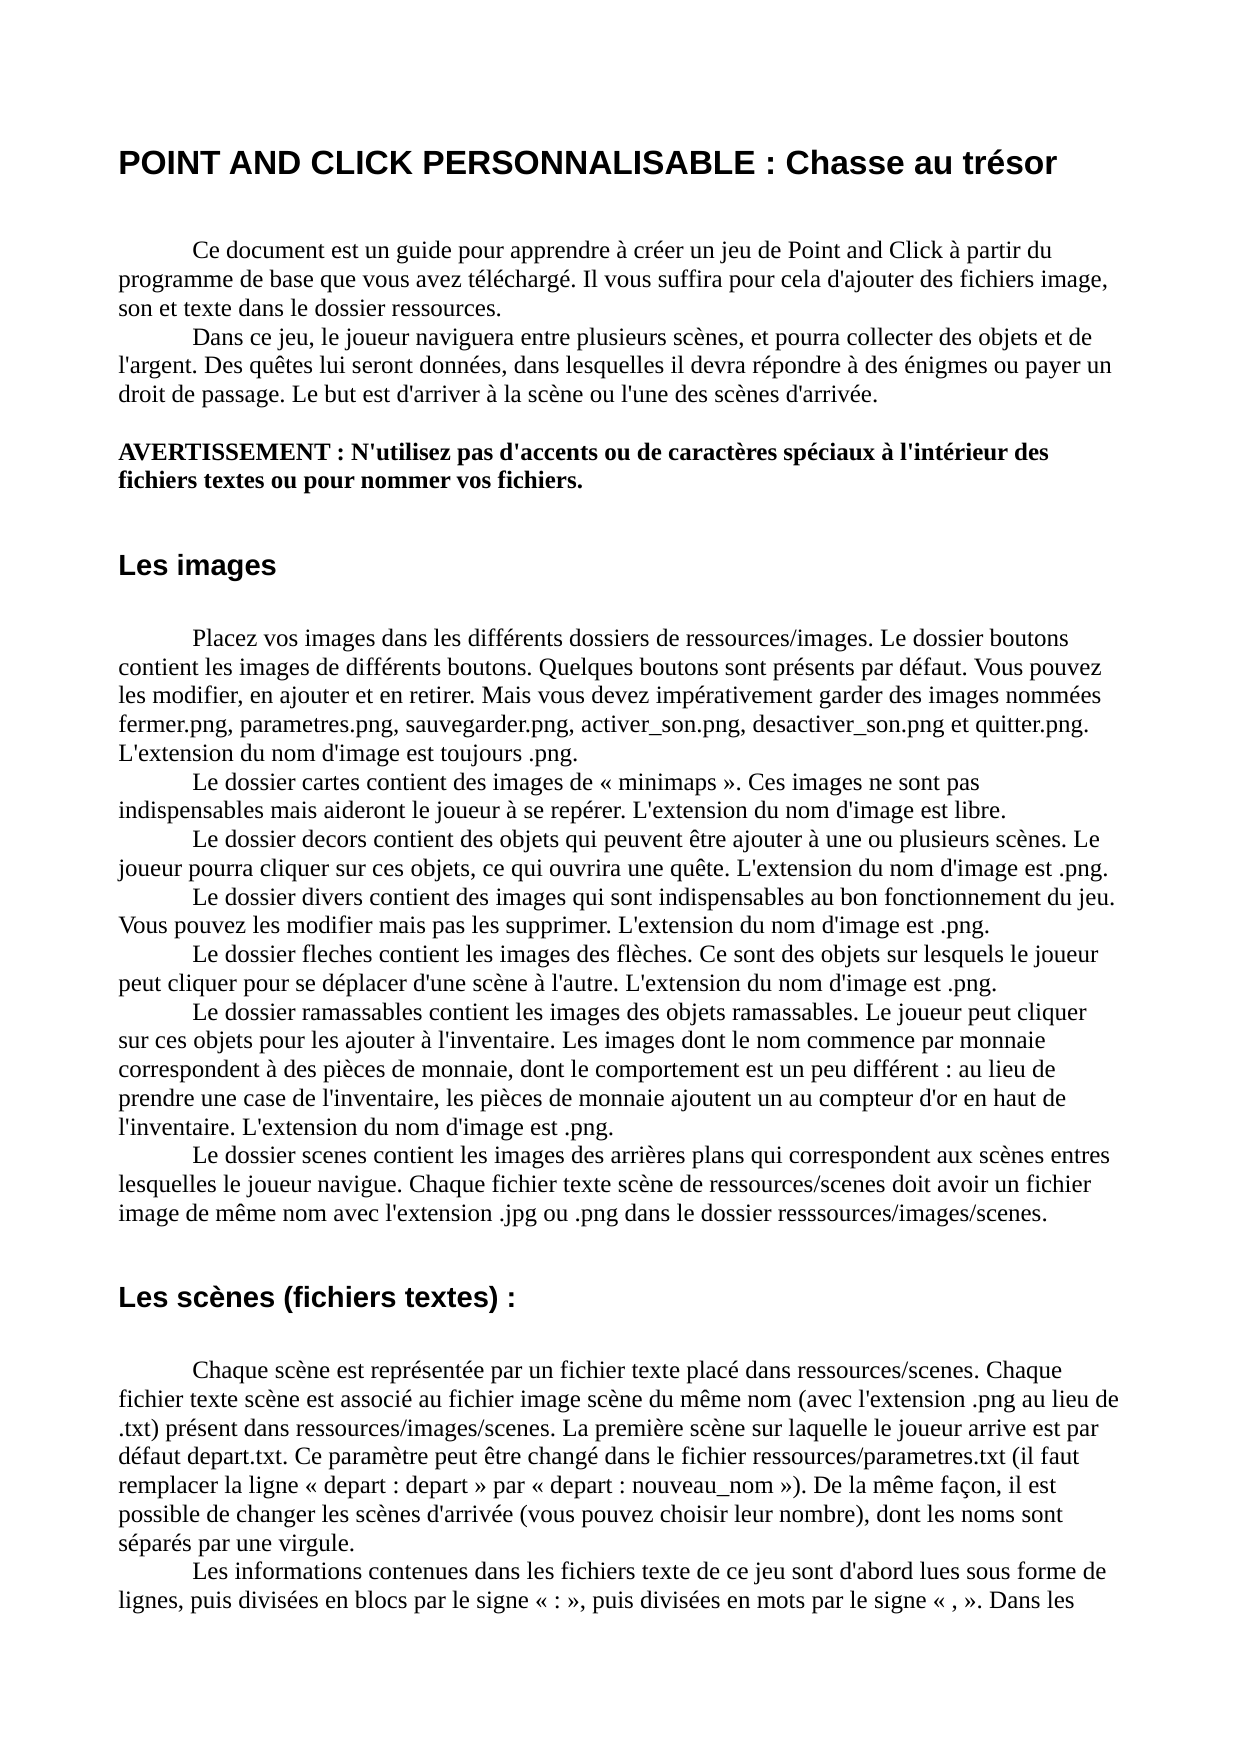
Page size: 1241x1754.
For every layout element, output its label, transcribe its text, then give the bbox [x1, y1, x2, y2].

text Le dossier divers contient des images qui sont indispensables au bon fonctionnement du jeu. Vous pouvez les modifier mais pas les supprimer. L'extension du nom d'image est .png. [118, 882, 1122, 939]
text Chaque scène est représentée par un fichier texte placé dans ressources/scenes. Chaque fichier texte scène est associé au fichier image scène du même nom (avec l'extension .png au lieu de .txt) présent dans ressources/images/scenes. La première scène sur laquelle le joueur arrive est par défaut depart.txt. Ce paramètre peut être changé dans le fichier ressources/parametres.txt (il faut remplacer la ligne « depart : depart » par « depart : nouveau_nom »). De la même façon, il est possible de changer les scènes d'arrivée (vous pouvez choisir leur nombre), dont les noms sont séparés par une virgule. [118, 1355, 1122, 1556]
subtitle Les scènes (fichiers textes) : [118, 1280, 1122, 1314]
text Le dossier cartes contient des images de « minimaps ». Ces images ne sont pas indispensables mais aideront le joueur à se repérer. L'extension du nom d'image est libre. [118, 767, 1122, 824]
text Dans ce jeu, le joueur naviguera entre plusieurs scènes, et pourra collecter des objets et de l'argent. Des quêtes lui seront données, dans lesquelles il devra répondre à des énigmes ou payer un droit de passage. Le but est d'arriver à la scène ou l'une des scènes d'arrivée. [118, 322, 1122, 408]
text Le dossier fleches contient les images des flèches. Ce sont des objets sur lesquels le joueur peut cliquer pour se déplacer d'une scène à l'autre. L'extension du nom d'image est .png. [118, 939, 1122, 997]
text Le dossier ramassables contient les images des objets ramassables. Le joueur peut cliquer sur ces objets pour les ajouter à l'inventaire. Les images dont le nom commence par monnaie correspondent à des pièces de monnaie, dont le comportement est un peu différent : au lieu de prendre une case de l'inventaire, les pièces de monnaie ajoutent un au compteur d'or en haut de l'inventaire. L'extension du nom d'image est .png. [118, 997, 1122, 1140]
text Ce document est un guide pour apprendre à créer un jeu de Point and Click à partir du programme de base que vous avez téléchargé. Il vous suffira pour cela d'ajouter des fichiers image, son et texte dans le dossier ressources. [118, 236, 1122, 322]
text Placez vos images dans les différents dossiers de ressources/images. Le dossier boutons contient les images de différents boutons. Quelques boutons sont présents par défaut. Vous pouvez les modifier, en ajouter et en retirer. Mais vous devez impérativement garder des images nommées fermer.png, parametres.png, sauvegarder.png, activer_son.png, desactiver_son.png et quitter.png. L'extension du nom d'image est toujours .png. [118, 623, 1122, 767]
subtitle POINT AND CLICK PERSONNALISABLE : Chasse au trésor [118, 143, 1122, 182]
text AVERTISSEMENT : N'utilisez pas d'accents ou de caractères spéciaux à l'intérieur des fichiers textes ou pour nommer vos fichiers. [118, 437, 1122, 494]
subtitle Les images [118, 548, 1122, 582]
text Le dossier decors contient des objets qui peuvent être ajouter à une ou plusieurs scènes. Le joueur pourra cliquer sur ces objets, ce qui ouvrira une quête. L'extension du nom d'image est .png. [118, 824, 1122, 882]
text Le dossier scenes contient les images des arrières plans qui correspondent aux scènes entres lesquelles le joueur navigue. Chaque fichier texte scène de ressources/scenes doit avoir un fichier image de même nom avec l'extension .jpg ou .png dans le dossier resssources/images/scenes. [118, 1140, 1122, 1227]
text Les informations contenues dans les fichiers texte de ce jeu sont d'abord lues sous forme de lignes, puis divisées en blocs par le signe « : », puis divisées en mots par le signe « , ». Dans les [118, 1556, 1122, 1614]
